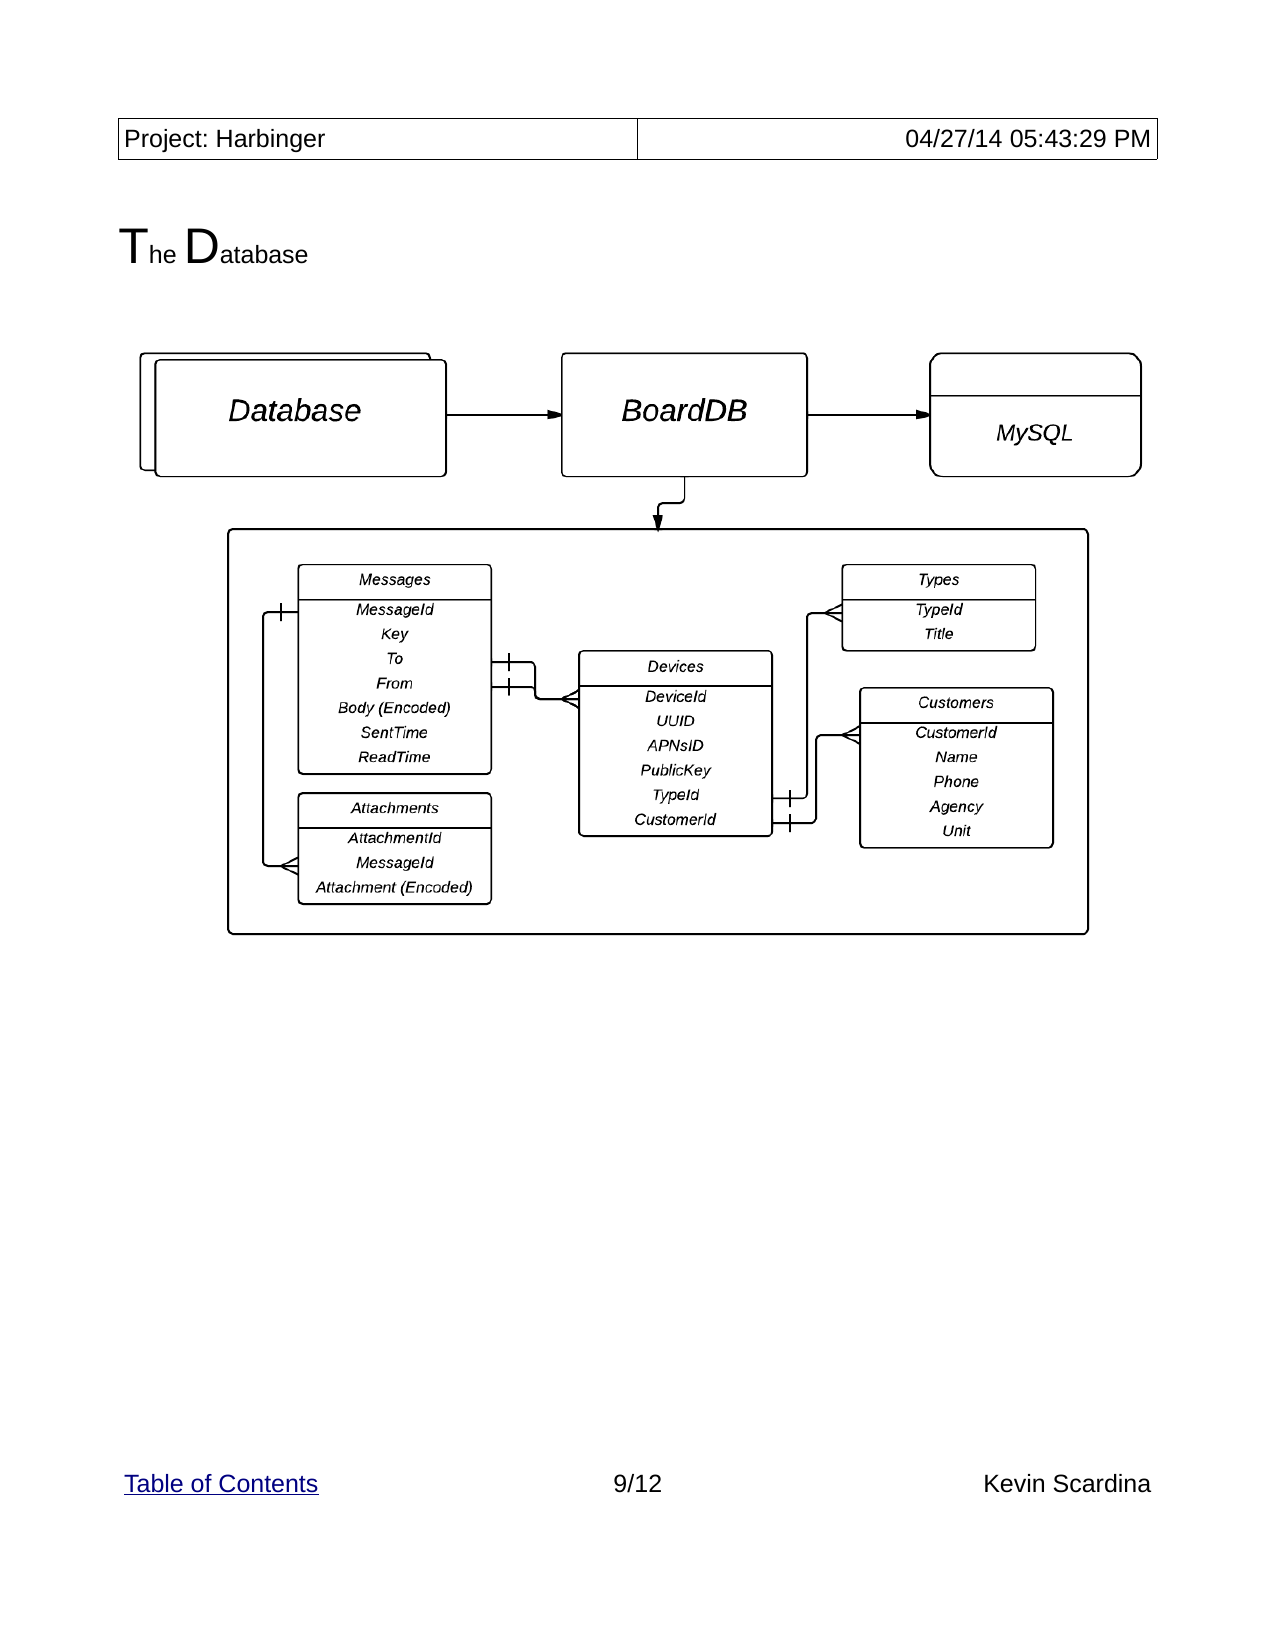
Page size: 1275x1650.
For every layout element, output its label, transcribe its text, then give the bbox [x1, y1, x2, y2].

text The Database [118, 217, 1157, 274]
picture [118, 331, 1157, 951]
